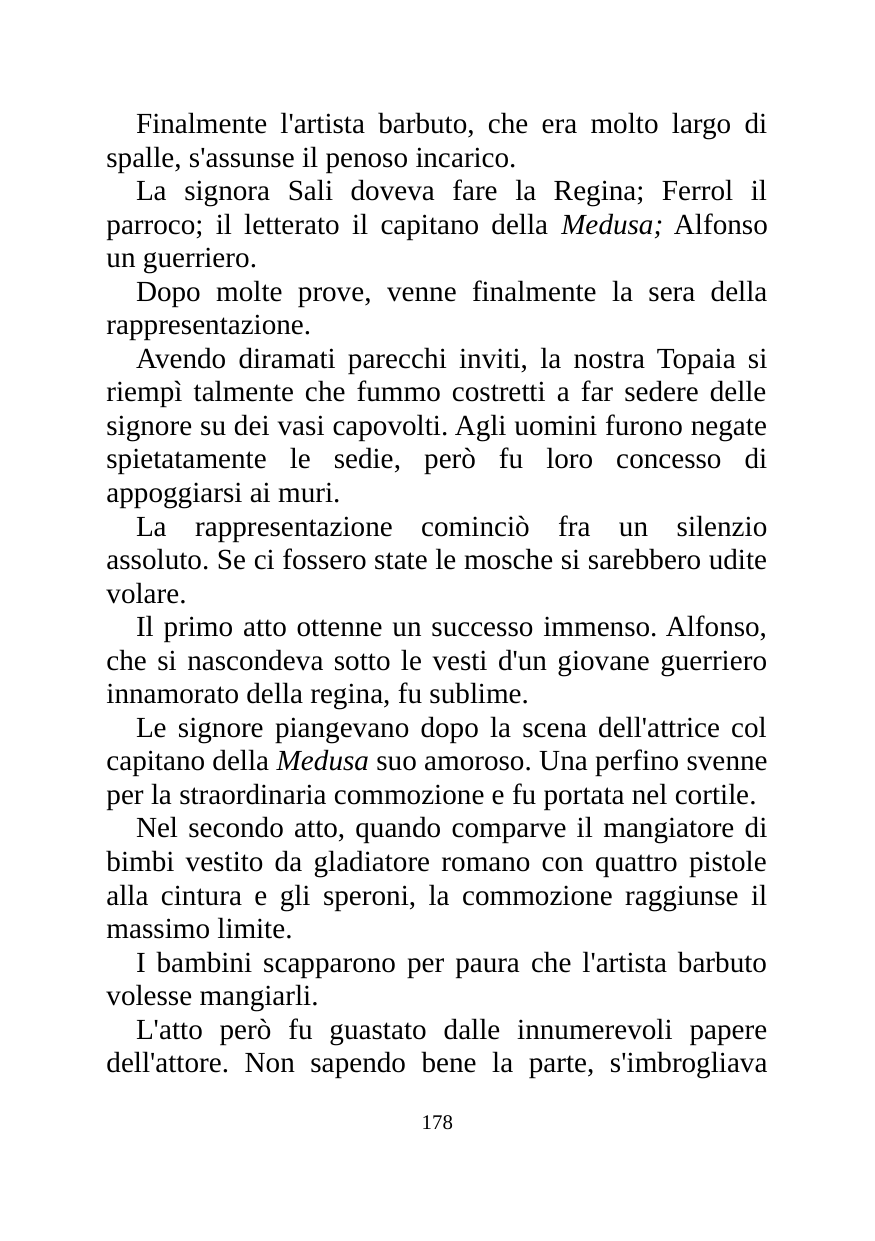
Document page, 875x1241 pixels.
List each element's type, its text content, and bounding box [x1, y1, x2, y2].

text Finalmente l'artista barbuto, che era molto largo di spalle, s'assunse il penoso incarico. [106, 106, 768, 173]
text Nel secondo atto, quando comparve il mangiatore di bimbi vestito da gladiatore romano con quattro pistole alla cintura e gli speroni, la commozione raggiunse il massimo limite. [106, 811, 768, 945]
text L'atto però fu guastato dalle innumerevoli papere dell'attore. Non sapendo bene la parte, s'imbrogliava [106, 1012, 768, 1079]
text Dopo molte prove, venne finalmente la sera della rappresentazione. [106, 274, 768, 341]
text Le signore piangevano dopo la scena dell'attrice col capitano della Medusa suo amoroso. Una perfino svenne per la straordinaria commozione e fu portata nel cortile. [106, 710, 768, 811]
text La signora Sali doveva fare la Regina; Ferrol il parroco; il letterato il capitano della Medusa; Alfonso un guerriero. [106, 173, 768, 274]
text Il primo atto ottenne un successo immenso. Alfonso, che si nascondeva sotto le vesti d'un giovane guerriero innamorato della regina, fu sublime. [106, 609, 768, 710]
text Avendo diramati parecchi inviti, la nostra Topaia si riempì talmente che fummo costretti a far sedere delle signore su dei vasi capovolti. Agli uomini furono negate spietatamente le sedie, però fu loro concesso di appoggiarsi ai muri. [106, 341, 768, 509]
text I bambini scapparono per paura che l'artista barbuto volesse mangiarli. [106, 945, 768, 1012]
text La rappresentazione cominciò fra un silenzio assoluto. Se ci fossero state le mosche si sarebbero udite volare. [106, 509, 768, 609]
